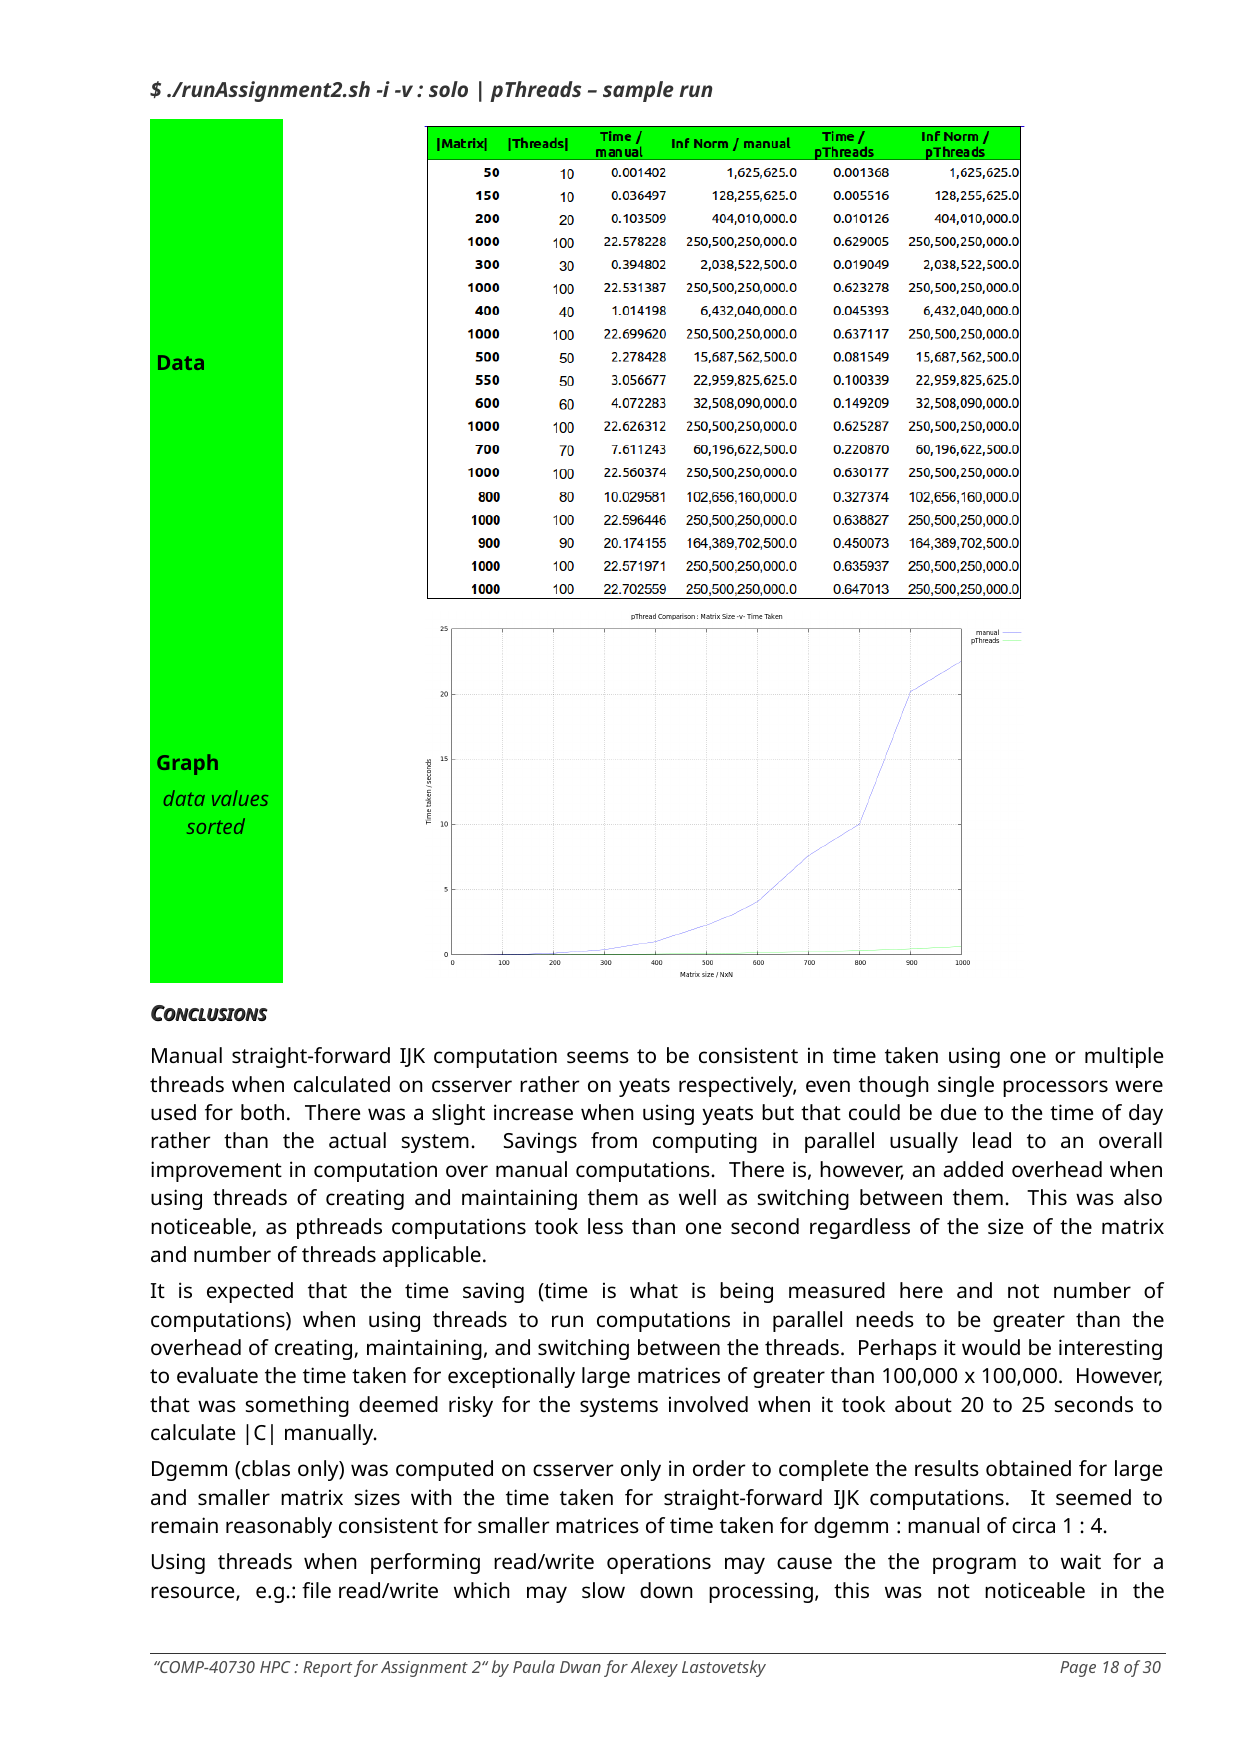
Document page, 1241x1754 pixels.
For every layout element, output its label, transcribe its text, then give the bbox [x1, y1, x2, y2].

picture [424, 611, 1025, 978]
table_header [284, 119, 1166, 605]
subtitle $ ./runAssignment2.sh -i -v : solo | pThreads – sample run [150, 75, 1166, 103]
text Using threads when performing read/write operations may cause the the program to wait for a resource, e.g.: file read/write which may slow down processing, this was not noticeable in the [150, 1547, 1166, 1604]
text Manual straight-forward IJK computation seems to be consistent in time taken using one or multiple threads when calculated on csserver rather on yeats respectively, even though single processors were used for both. There was a slight increase when using yeats but that could be due to the time of day rather than the actual system. Savings from computing in parallel usually lead to an overall improvement in computation over manual computations. There is, however, an added overhead when using threads of creating and maintaining them as well as switching between them. This was also noticeable, as pthreads computations took less than one second regardless of the size of the matrix and number of threads applicable. [150, 1041, 1166, 1269]
table_cell [284, 605, 1166, 983]
table_cell Graph data values sorted [150, 605, 283, 983]
table_header Data [150, 119, 283, 605]
text It is expected that the time saving (time is what is being measured here and not number of computations) when using threads to run computations in parallel needs to be greater than the overhead of creating, maintaining, and switching between the threads. Perhaps it would be interesting to evaluate the time taken for exceptionally large matrices of greater than 100,000 x 100,000. However, that was something deemed risky for the systems involved when it took about 20 to 25 seconds to calculate |C| manually. [150, 1276, 1166, 1447]
subtitle Conclusions [150, 998, 1166, 1026]
text Dgemm (cblas only) was computed on csserver only in order to complete the results obtained for large and smaller matrix sizes with the time taken for straight-forward IJK computations. It seemed to remain reasonably consistent for smaller matrices of time taken for dgemm : manual of circa 1 : 4. [150, 1454, 1166, 1540]
picture [424, 124, 1025, 600]
